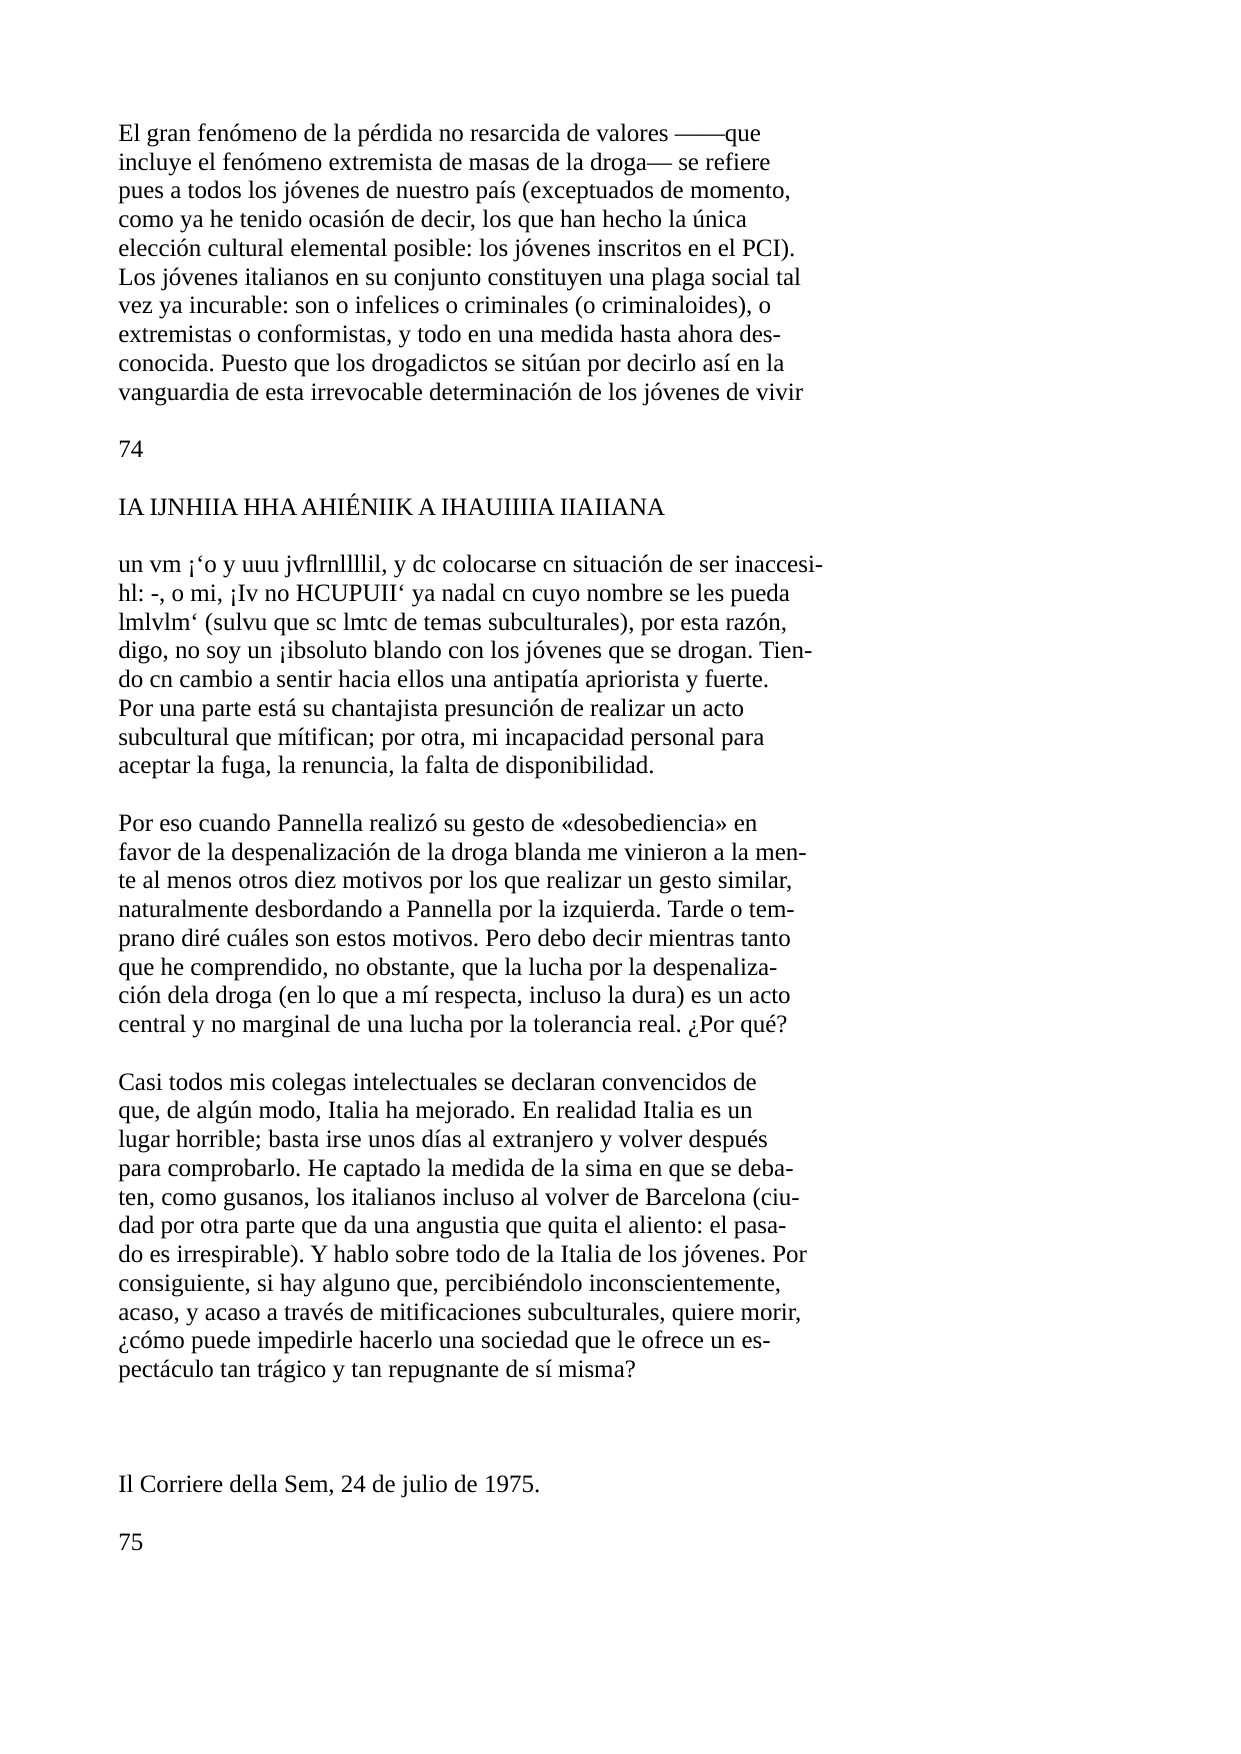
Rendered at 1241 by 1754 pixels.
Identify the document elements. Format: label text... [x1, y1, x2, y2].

text conocida. Puesto que los drogadictos se sitúan por decirlo así en la [118, 348, 1122, 377]
text un vm ¡‘o y uuu jvﬂrnllllil, y dc colocarse cn situación de ser inaccesi- [118, 549, 1122, 578]
text favor de la despenalización de la droga blanda me vinieron a la men- [118, 837, 1122, 866]
text ción dela droga (en lo que a mí respecta, incluso la dura) es un acto [118, 981, 1122, 1009]
text IA IJNHIIA HHA AHIÉNIIK A IHAUIIIIA IIAIIANA [118, 492, 1122, 521]
text El gran fenómeno de la pérdida no resarcida de valores ——que [118, 118, 1122, 147]
text digo, no soy un ¡ibsoluto blando con los jóvenes que se drogan. Tien- [118, 636, 1122, 664]
text extremistas o conformistas, y todo en una medida hasta ahora des- [118, 319, 1122, 348]
text lmlvlm‘ (sulvu que sc lmtc de temas subculturales), por esta razón, [118, 607, 1122, 636]
text pues a todos los jóvenes de nuestro país (exceptuados de momento, [118, 176, 1122, 204]
text pectáculo tan trágico y tan repugnante de sí misma? [118, 1354, 1122, 1383]
text que he comprendido, no obstante, que la lucha por la despenaliza- [118, 952, 1122, 981]
text vez ya incurable: son o infelices o criminales (o criminaloides), o [118, 291, 1122, 319]
text elección cultural elemental posible: los jóvenes inscritos en el PCI). [118, 233, 1122, 262]
text lugar horrible; basta irse unos días al extranjero y volver después [118, 1124, 1122, 1153]
text ten, como gusanos, los italianos incluso al volver de Barcelona (ciu- [118, 1182, 1122, 1211]
text acaso, y acaso a través de mitificaciones subculturales, quiere morir, [118, 1297, 1122, 1326]
text incluye el fenómeno extremista de masas de la droga— se refiere [118, 147, 1122, 176]
text como ya he tenido ocasión de decir, los que han hecho la única [118, 204, 1122, 233]
text para comprobarlo. He captado la medida de la sima en que se deba- [118, 1153, 1122, 1182]
text ¿cómo puede impedirle hacerlo una sociedad que le ofrece un es- [118, 1326, 1122, 1354]
text Il Corriere della Sem, 24 de julio de 1975. [118, 1469, 1122, 1498]
text aceptar la fuga, la renuncia, la falta de disponibilidad. [118, 751, 1122, 779]
text do cn cambio a sentir hacia ellos una antipatía apriorista y fuerte. [118, 664, 1122, 693]
text Por eso cuando Pannella realizó su gesto de «desobediencia» en [118, 808, 1122, 837]
text central y no marginal de una lucha por la tolerancia real. ¿Por qué? [118, 1009, 1122, 1038]
text 74 [118, 434, 1122, 463]
text vanguardia de esta irrevocable determinación de los jóvenes de vivir [118, 377, 1122, 406]
text Casi todos mis colegas intelectuales se declaran convencidos de [118, 1067, 1122, 1096]
text naturalmente desbordando a Pannella por la izquierda. Tarde o tem- [118, 894, 1122, 923]
text 75 [118, 1527, 1122, 1556]
text Por una parte está su chantajista presunción de realizar un acto [118, 693, 1122, 722]
text consiguiente, si hay alguno que, percibiéndolo inconscientemente, [118, 1268, 1122, 1297]
text que, de algún modo, Italia ha mejorado. En realidad Italia es un [118, 1096, 1122, 1124]
text prano diré cuáles son estos motivos. Pero debo decir mientras tanto [118, 923, 1122, 952]
text te al menos otros diez motivos por los que realizar un gesto similar, [118, 866, 1122, 894]
text do es irrespirable). Y hablo sobre todo de la Italia de los jóvenes. Por [118, 1239, 1122, 1268]
text subcultural que mítifican; por otra, mi incapacidad personal para [118, 722, 1122, 751]
text dad por otra parte que da una angustia que quita el aliento: el pasa- [118, 1211, 1122, 1239]
text hl: -, o mi, ¡Iv no HCUPUII‘ ya nadal cn cuyo nombre se les pueda [118, 578, 1122, 607]
text Los jóvenes italianos en su conjunto constituyen una plaga social tal [118, 262, 1122, 291]
